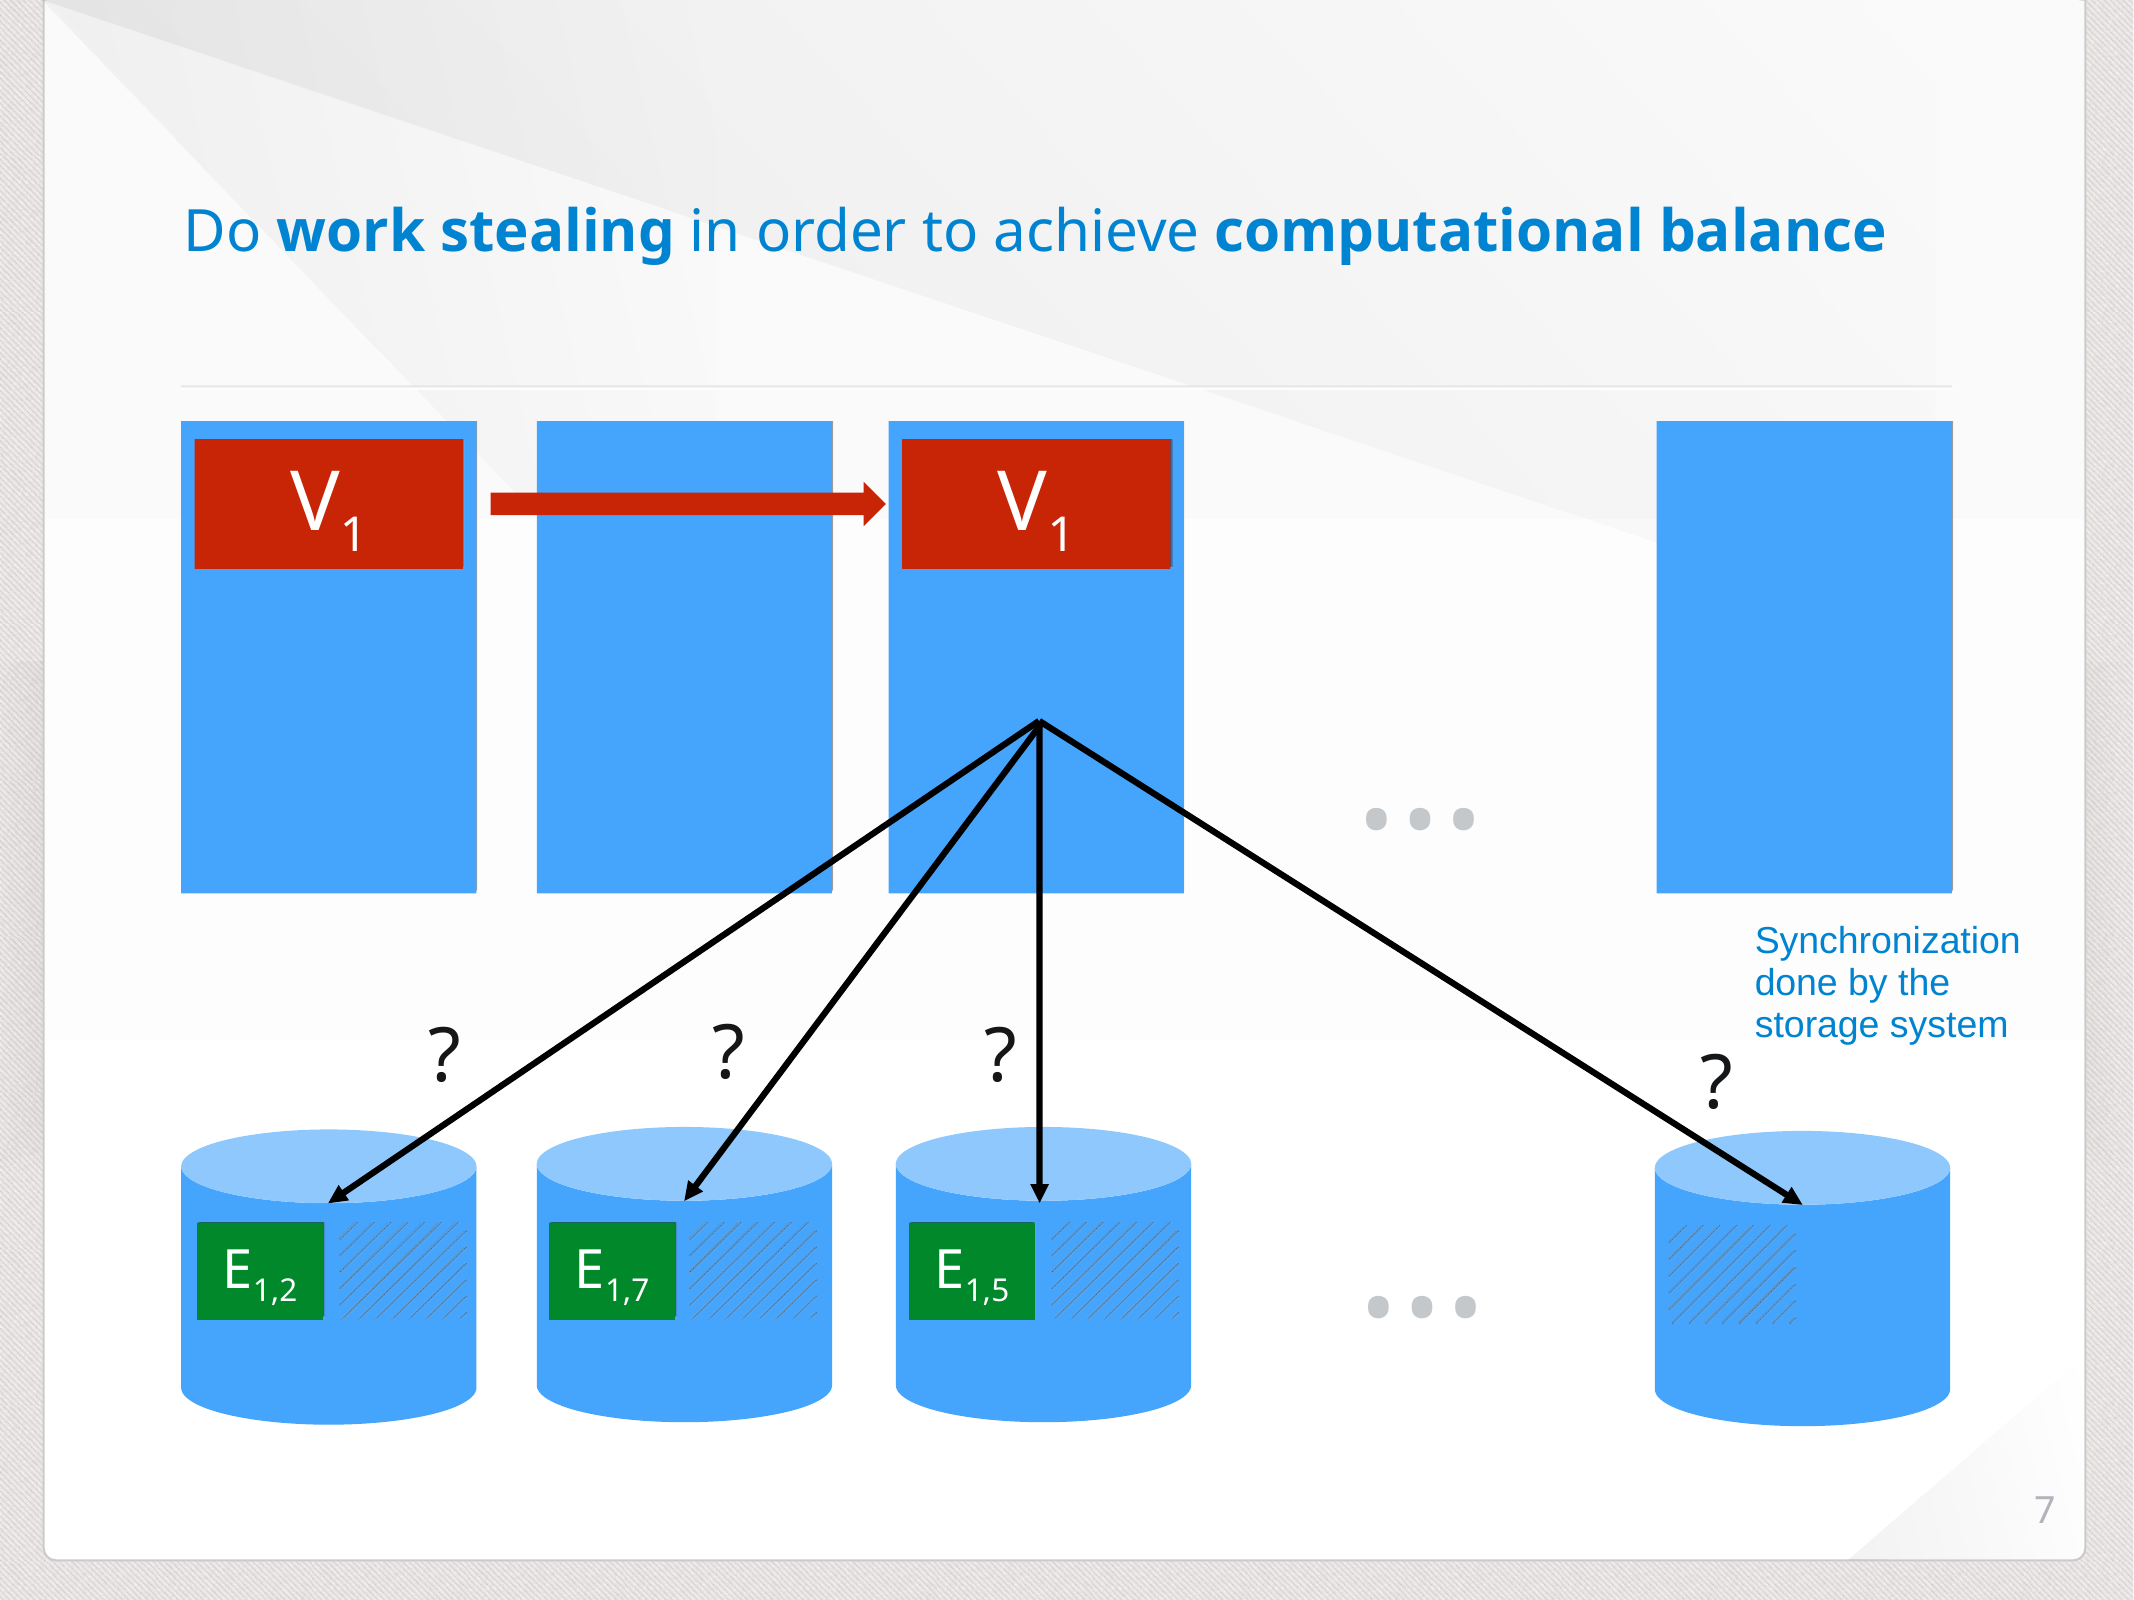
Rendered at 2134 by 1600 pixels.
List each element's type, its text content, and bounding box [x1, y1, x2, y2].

text_box [490, 421, 886, 894]
text_box ? [703, 977, 754, 1102]
text_box E1,2 [197, 1222, 323, 1320]
text_box V1 [194, 439, 463, 569]
text_box ? [1692, 1007, 1742, 1132]
text_box [895, 1165, 1192, 1423]
text_box ? [419, 980, 470, 1105]
text_box E1,5 [909, 1222, 1035, 1320]
text_box [1656, 421, 1952, 894]
text_box [792, 866, 832, 894]
text_box [1043, 728, 1184, 894]
text_box … [1345, 613, 1495, 871]
slide_number [1909, 1476, 2071, 1548]
text_box [181, 421, 477, 894]
text_box Synchronization done by the storage system [1740, 912, 2086, 1111]
text_box ? [976, 980, 1026, 1105]
text_box [181, 1170, 477, 1425]
text_box … [1348, 1101, 1498, 1358]
title Do work stealing in order to achieve computational balance [150, 151, 1921, 361]
text_box [1654, 1169, 1951, 1427]
text_box [919, 738, 1036, 894]
text_box [888, 731, 1031, 894]
text_box E1,7 [549, 1222, 675, 1320]
text_box [536, 1165, 833, 1423]
text_box V1 [902, 439, 1171, 569]
picture [0, 0, 2134, 1600]
text_box [888, 421, 1184, 818]
